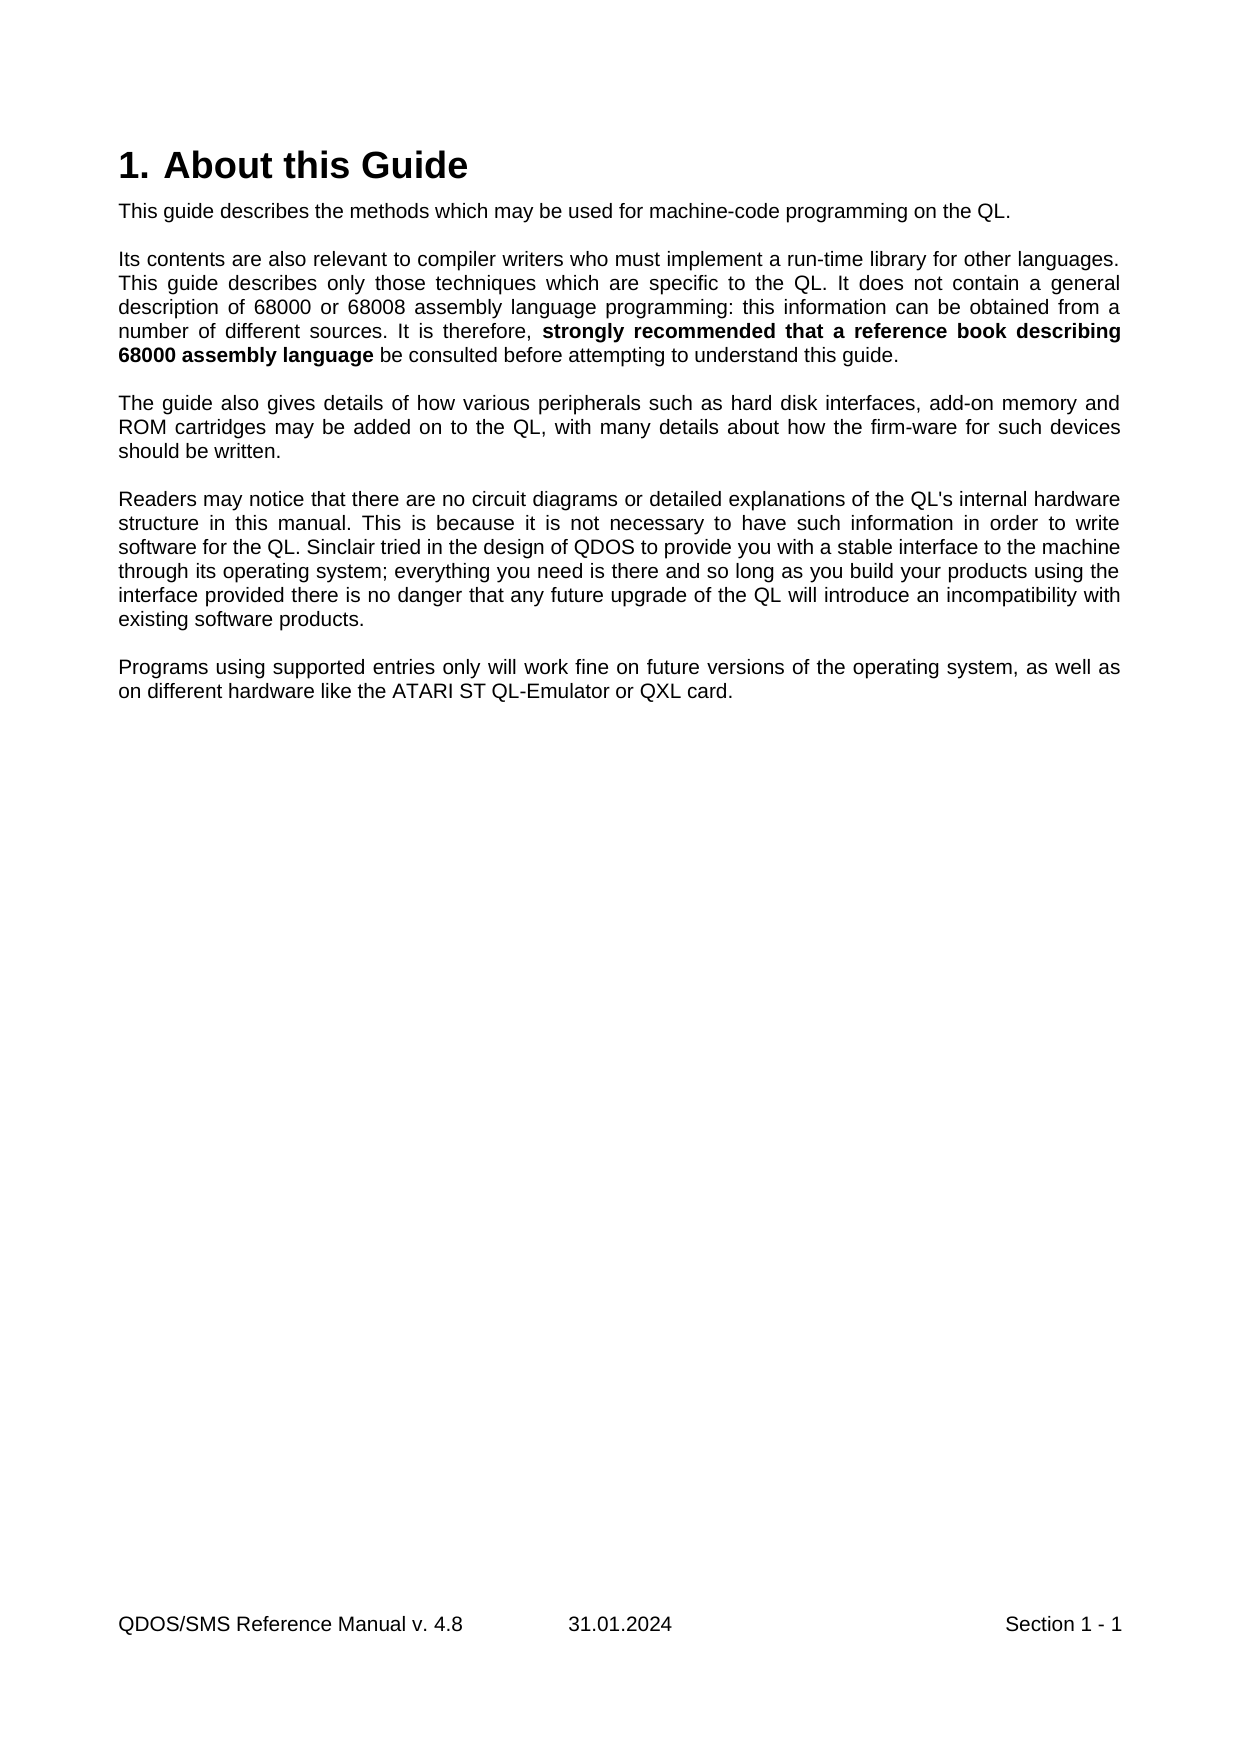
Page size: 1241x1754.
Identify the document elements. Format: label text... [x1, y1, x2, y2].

subtitle About this Guide [118, 143, 1122, 187]
text Readers may notice that there are no circuit diagrams or detailed explanations of the QL's internal hardware structure in this manual. This is because it is not necessary to have such information in order to write software for the QL. Sinclair tried in the design of QDOS to provide you with a stable interface to the machine through its operating system; everything you need is there and so long as you build your products using the interface provided there is no danger that any future upgrade of the QL will introduce an incompatibility with existing software products. [118, 487, 1122, 631]
text Its contents are also relevant to compiler writers who must implement a run-time library for other languages. This guide describes only those techniques which are specific to the QL. It does not contain a general description of 68000 or 68008 assembly language programming: this information can be obtained from a number of different sources. It is therefore, strongly recommended that a reference book describing 68000 assembly language be consulted before attempting to understand this guide. [118, 247, 1122, 367]
text This guide describes the methods which may be used for machine-code programming on the QL. [118, 199, 1122, 223]
text Programs using supported entries only will work fine on future versions of the operating system, as well as on different hardware like the ATARI ST QL-Emulator or QXL card. [118, 654, 1122, 702]
text The guide also gives details of how various peripherals such as hard disk interfaces, add-on memory and ROM cartridges may be added on to the QL, with many details about how the firm-ware for such devices should be written. [118, 391, 1122, 463]
